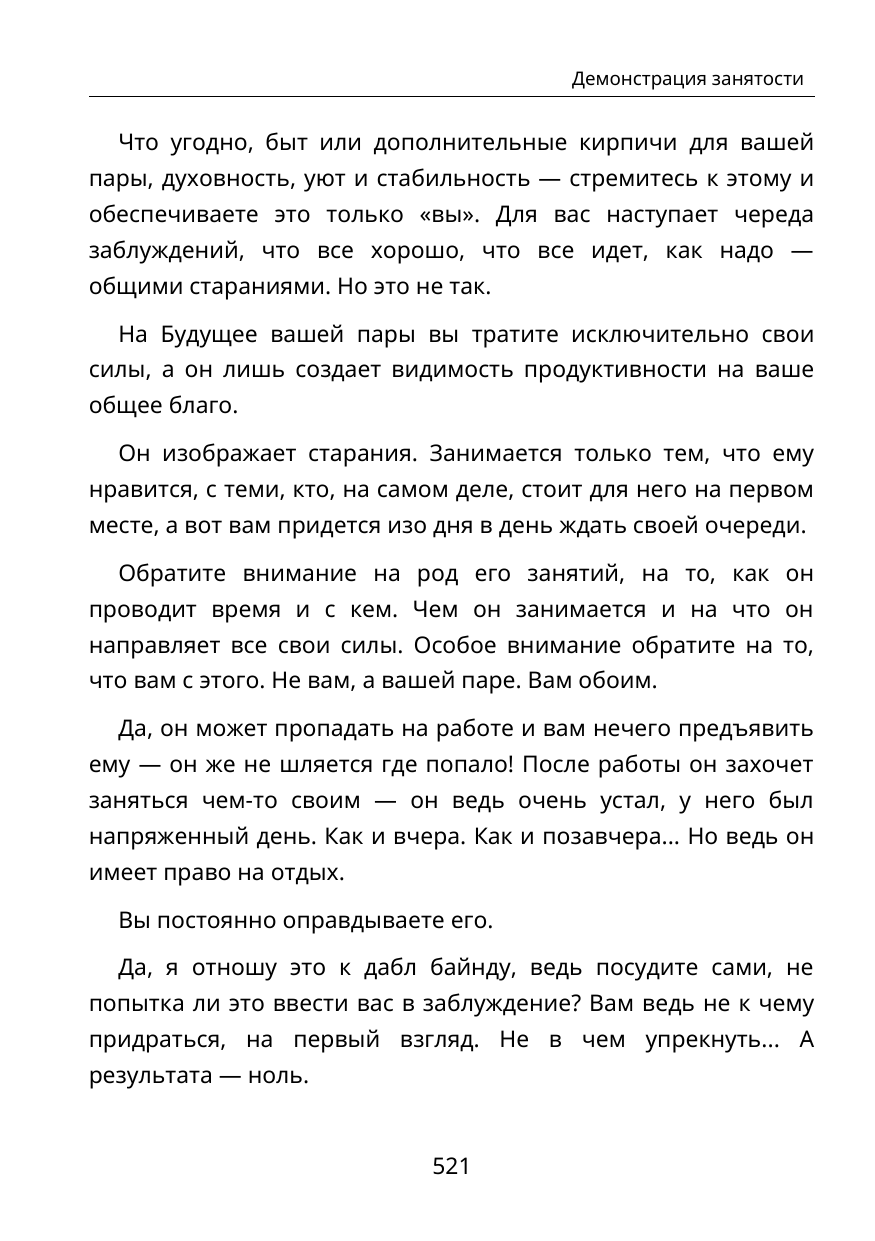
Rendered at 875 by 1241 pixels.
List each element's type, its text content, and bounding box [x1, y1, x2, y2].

text Вы постоянно оправдываете его. [88, 904, 815, 935]
text Обратите внимание на род его занятий, на то, как он проводит время и с кем. Чем он занимается и на что он направляет все свои силы. Особое внимание обратите на то, что вам с этого. Не вам, а вашей паре. Вам обоим. [88, 557, 815, 696]
text Он изображает старания. Занимается только тем, что ему нравится, с теми, кто, на самом деле, стоит для него на первом месте, а вот вам придется изо дня в день ждать своей очереди. [88, 437, 815, 540]
text Да, он может пропадать на работе и вам нечего предъявить ему — он же не шляется где попало! После работы он захочет заняться чем-то своим — он ведь очень устал, у него был напряженный день. Как и вчера. Как и позавчера... Но ведь он имеет право на отдых. [88, 712, 815, 887]
text Да, я отношу это к дабл байнду, ведь посудите сами, не попытка ли это ввести вас в заблуждение? Вам ведь не к чему придраться, на первый взгляд. Не в чем упрекнуть... А результата — ноль. [88, 951, 815, 1090]
text На Будущее вашей пары вы тратите исключительно свои силы, а он лишь создает видимость продуктивности на ваше общее благо. [88, 317, 815, 421]
text Что угодно, быт или дополнительные кирпичи для вашей пары, духовность, уют и стабильность — стремитесь к этому и обеспечиваете это только «вы». Для вас наступает череда заблуждений, что все хорошо, что все идет, как надо — общими стараниями. Но это не так. [88, 126, 815, 301]
